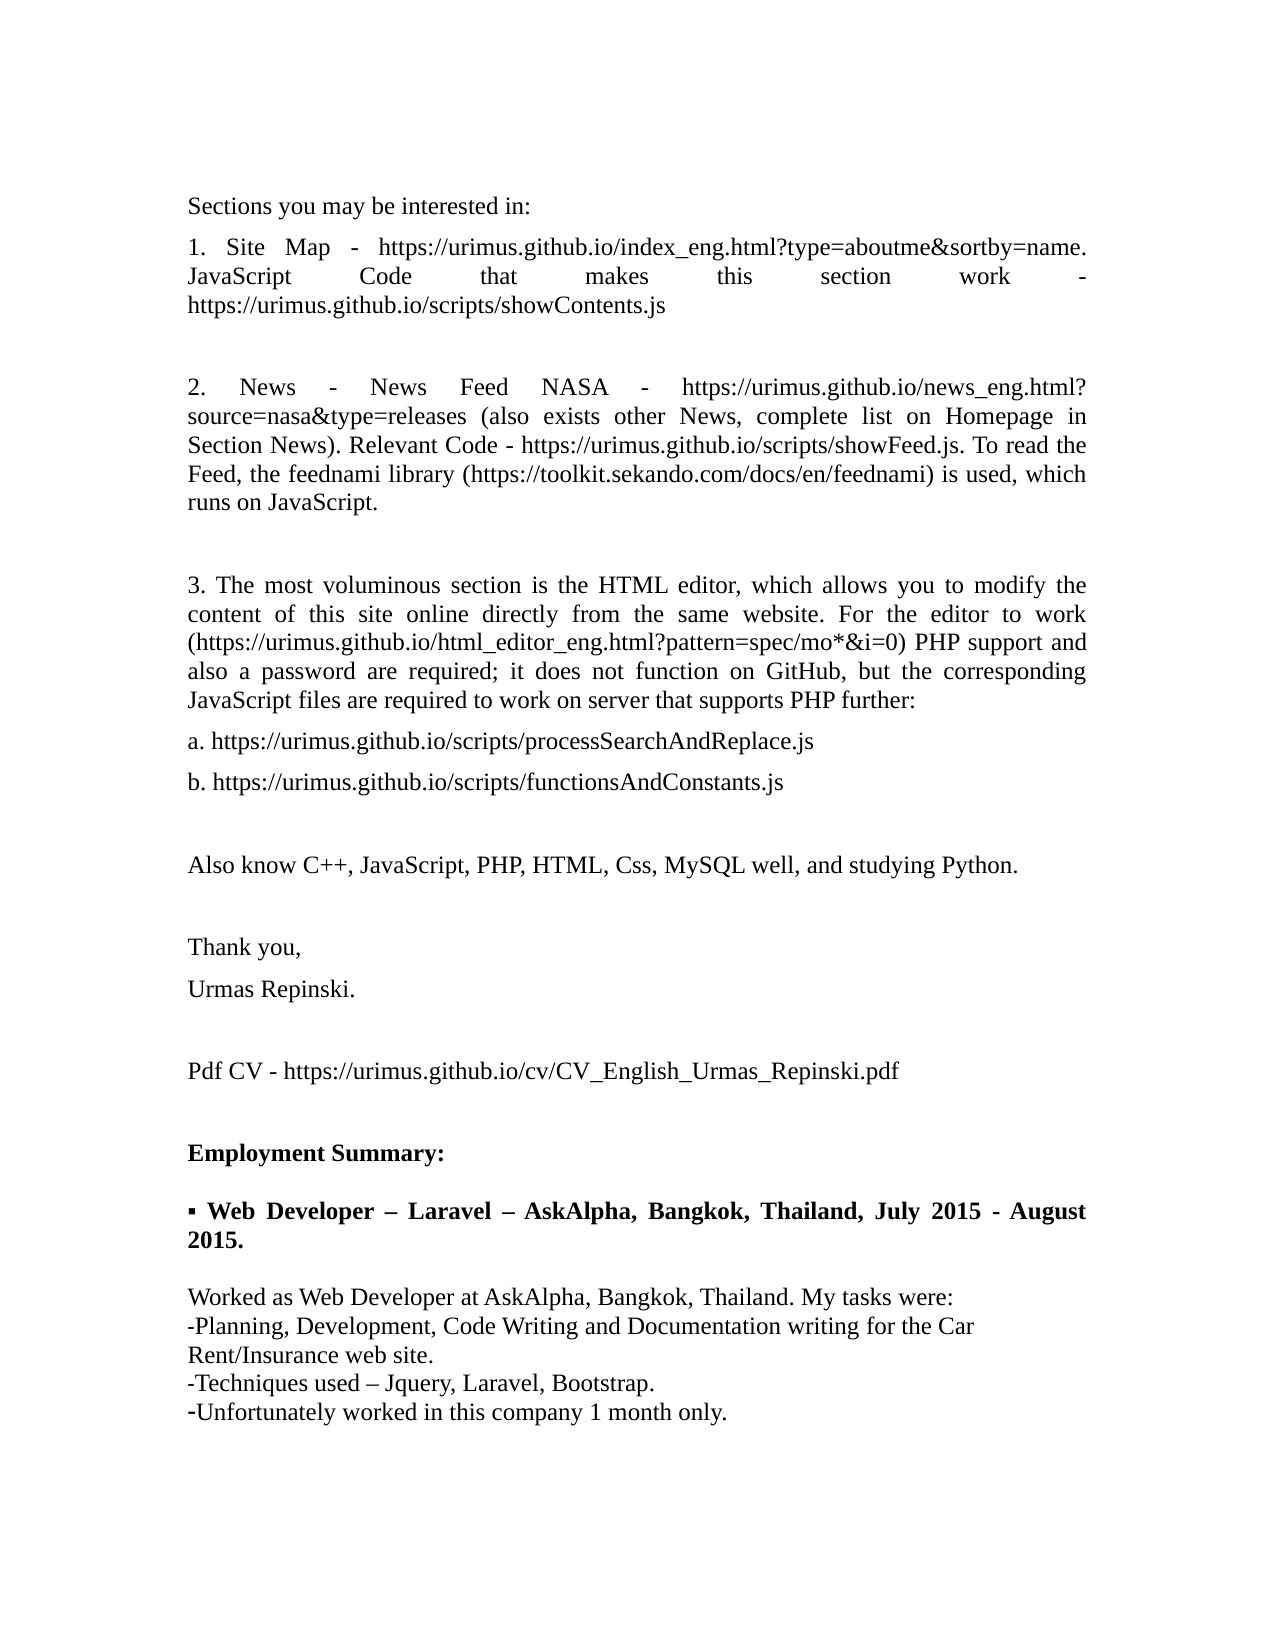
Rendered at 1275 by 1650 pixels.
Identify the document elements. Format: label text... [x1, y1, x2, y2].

text Sections you may be interested in: [187, 191, 1087, 220]
text Urmas Repinski. [187, 974, 1087, 1002]
text 2. News - News Feed NASA - https://urimus.github.io/news_eng.html?source=nasa&type=releases (also exists other News, complete list on Homepage in Section News). Relevant Code - https://urimus.github.io/scripts/showFeed.js. To read the Feed, the feednami library (https://toolkit.sekando.com/docs/en/feednami) is used, which runs on JavaScript. [187, 372, 1087, 516]
text a. https://urimus.github.io/scripts/processSearchAndReplace.js [187, 726, 1087, 755]
text Pdf CV - https://urimus.github.io/cv/CV_English_Urmas_Repinski.pdf [187, 1056, 1087, 1085]
text b. https://urimus.github.io/scripts/functionsAndConstants.js [187, 767, 1087, 796]
text Employment Summary: [187, 1138, 1087, 1167]
text 3. The most voluminous section is the HTML editor, which allows you to modify the content of this site online directly from the same website. For the editor to work (https://urimus.github.io/html_editor_eng.html?pattern=spec/mo*&i=0) PHP support and also a password are required; it does not function on GitHub, but the corresponding JavaScript files are required to work on server that supports PHP further: [187, 570, 1087, 714]
list Techniques used – Jquery, Laravel, Bootstrap. [187, 1368, 1087, 1397]
list Unfortunately worked in this company 1 month only. [187, 1397, 1087, 1426]
list Planning, Development, Code Writing and Documentation writing for the Car Rent/Insurance web site. [187, 1311, 1087, 1368]
text ▪ Web Developer – Laravel – AskAlpha, Bangkok, Thailand, July 2015 - August 2015. [187, 1196, 1087, 1253]
text Also know C++, JavaScript, PHP, HTML, Css, MySQL well, and studying Python. [187, 850, 1087, 879]
text 1. Site Map - https://urimus.github.io/index_eng.html?type=aboutme&sortby=name. JavaScript Code that makes this section work - https://urimus.github.io/scripts/showContents.js [187, 232, 1087, 319]
text Worked as Web Developer at AskAlpha, Bangkok, Thailand. My tasks were: [187, 1282, 1087, 1311]
text Thank you, [187, 932, 1087, 961]
